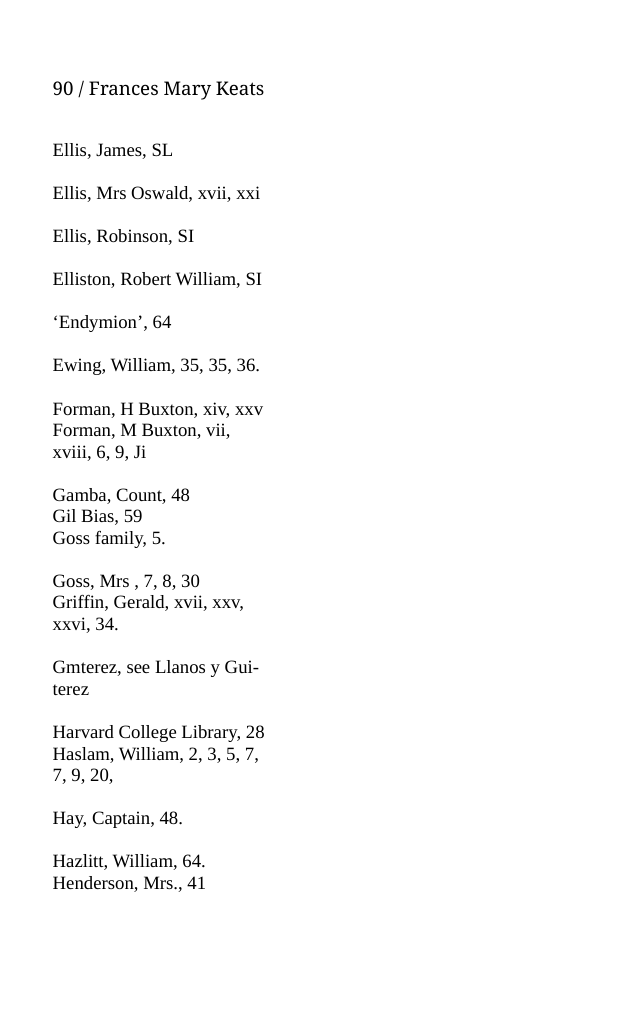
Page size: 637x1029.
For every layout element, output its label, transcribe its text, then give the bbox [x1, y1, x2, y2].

text ‘Endymion’, 64 [52, 311, 538, 333]
text Elliston, Robert William, SI [52, 268, 538, 289]
text Gmterez, see Llanos y Gui- [52, 656, 538, 678]
text Ellis, James, SL [52, 139, 538, 160]
text Henderson, Mrs., 41 [52, 872, 538, 893]
text Hay, Captain, 48. [52, 807, 538, 829]
text Ellis, Robinson, SI [52, 225, 538, 246]
text xviii, 6, 9, Ji [52, 441, 538, 462]
text Hazlitt, William, 64. [52, 850, 538, 872]
text Harvard College Library, 28 [52, 721, 538, 742]
text Forman, H Buxton, xiv, xxv [52, 397, 538, 419]
text Haslam, William, 2, 3, 5, 7, [52, 742, 538, 764]
text Ewing, William, 35, 35, 36. [52, 354, 538, 376]
text Griffin, Gerald, xvii, xxv, [52, 591, 538, 613]
text 7, 9, 20, [52, 764, 538, 786]
text xxvi, 34. [52, 613, 538, 634]
text terez [52, 678, 538, 699]
text Goss, Mrs , 7, 8, 30 [52, 570, 538, 591]
text Ellis, Mrs Oswald, xvii, xxi [52, 182, 538, 203]
text Forman, M Buxton, vii, [52, 419, 538, 441]
text Gil Bias, 59 [52, 505, 538, 527]
text Goss family, 5. [52, 527, 538, 548]
text Gamba, Count, 48 [52, 484, 538, 505]
